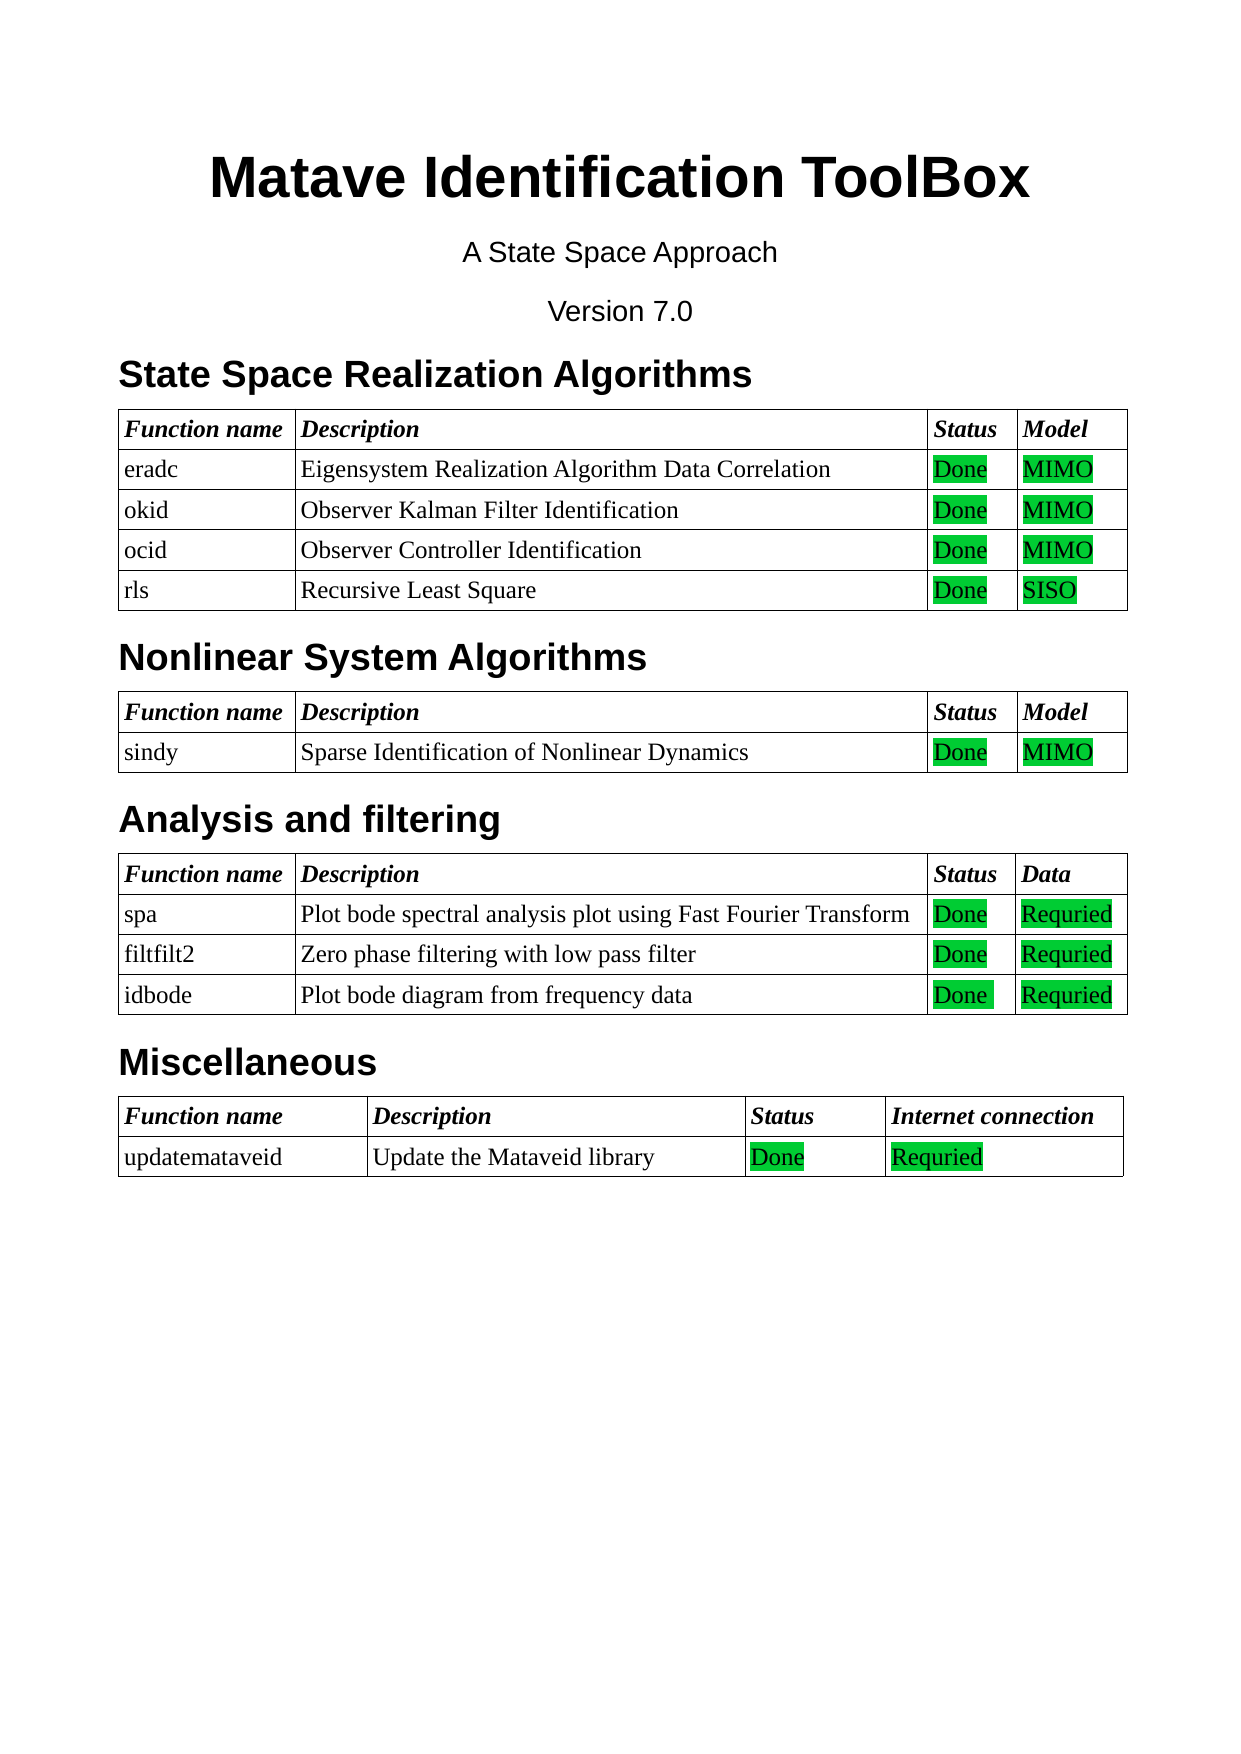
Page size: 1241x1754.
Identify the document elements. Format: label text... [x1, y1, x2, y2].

table_cell Done [928, 733, 1017, 772]
table_cell Done [928, 571, 1017, 610]
table_header Status [928, 692, 1017, 732]
table_cell Requried [1016, 975, 1127, 1014]
table_cell Observer Controller Identification [296, 530, 927, 570]
table_cell Sparse Identification of Nonlinear Dynamics [296, 733, 927, 772]
table_cell MIMO [1018, 450, 1127, 489]
subtitle A State Space Approach [118, 235, 1122, 269]
table_header Status [746, 1097, 885, 1136]
table_cell Done [928, 895, 1015, 934]
table_header Model [1018, 410, 1127, 449]
table_cell idbode [119, 975, 295, 1014]
table_cell rls [119, 571, 295, 610]
table_cell SISO [1018, 571, 1127, 610]
subtitle State Space Realization Algorithms [118, 352, 1122, 396]
table_cell MIMO [1018, 733, 1127, 772]
table_cell Requried [1016, 895, 1127, 934]
table_header Description [296, 854, 927, 893]
table_cell Observer Kalman Filter Identification [296, 490, 927, 529]
subtitle Miscellaneous [118, 1039, 1122, 1083]
table_cell Done [928, 935, 1015, 974]
table_header Status [928, 410, 1017, 449]
table_cell filtfilt2 [119, 935, 295, 974]
table_header Function name [119, 410, 295, 449]
table_cell Done [928, 490, 1017, 529]
table_cell Requried [1016, 935, 1127, 974]
table_header Description [368, 1097, 745, 1136]
table_cell Zero phase filtering with low pass filter [296, 935, 927, 974]
title Matave Identification ToolBox [118, 143, 1122, 210]
table_cell Done [928, 530, 1017, 570]
table_cell eradc [119, 450, 295, 489]
table_cell Done [746, 1137, 885, 1176]
table_cell Update the Mataveid library [368, 1137, 745, 1176]
table_cell Done [928, 975, 1015, 1014]
table_cell ocid [119, 530, 295, 570]
subtitle Version 7.0 [118, 294, 1122, 327]
table_cell MIMO [1018, 490, 1127, 529]
table_header Function name [119, 692, 295, 732]
table_header Status [928, 854, 1015, 893]
table_cell okid [119, 490, 295, 529]
table_cell Plot bode diagram from frequency data [296, 975, 927, 1014]
subtitle Analysis and filtering [118, 797, 1122, 841]
table_cell Done [928, 450, 1017, 489]
table_cell MIMO [1018, 530, 1127, 570]
table_header Description [296, 692, 927, 732]
subtitle Nonlinear System Algorithms [118, 635, 1122, 679]
table_cell spa [119, 895, 295, 934]
table_header Description [296, 410, 927, 449]
table_cell Recursive Least Square [296, 571, 927, 610]
table_cell Eigensystem Realization Algorithm Data Correlation [296, 450, 927, 489]
table_header Model [1018, 692, 1127, 732]
table_header Function name [119, 854, 295, 893]
table_cell sindy [119, 733, 295, 772]
table_header Function name [119, 1097, 367, 1136]
table_header Data [1016, 854, 1127, 893]
table_cell Requried [886, 1137, 1123, 1176]
table_cell Plot bode spectral analysis plot using Fast Fourier Transform [296, 895, 927, 934]
table_header Internet connection [886, 1097, 1123, 1136]
table_cell updatemataveid [119, 1137, 367, 1176]
